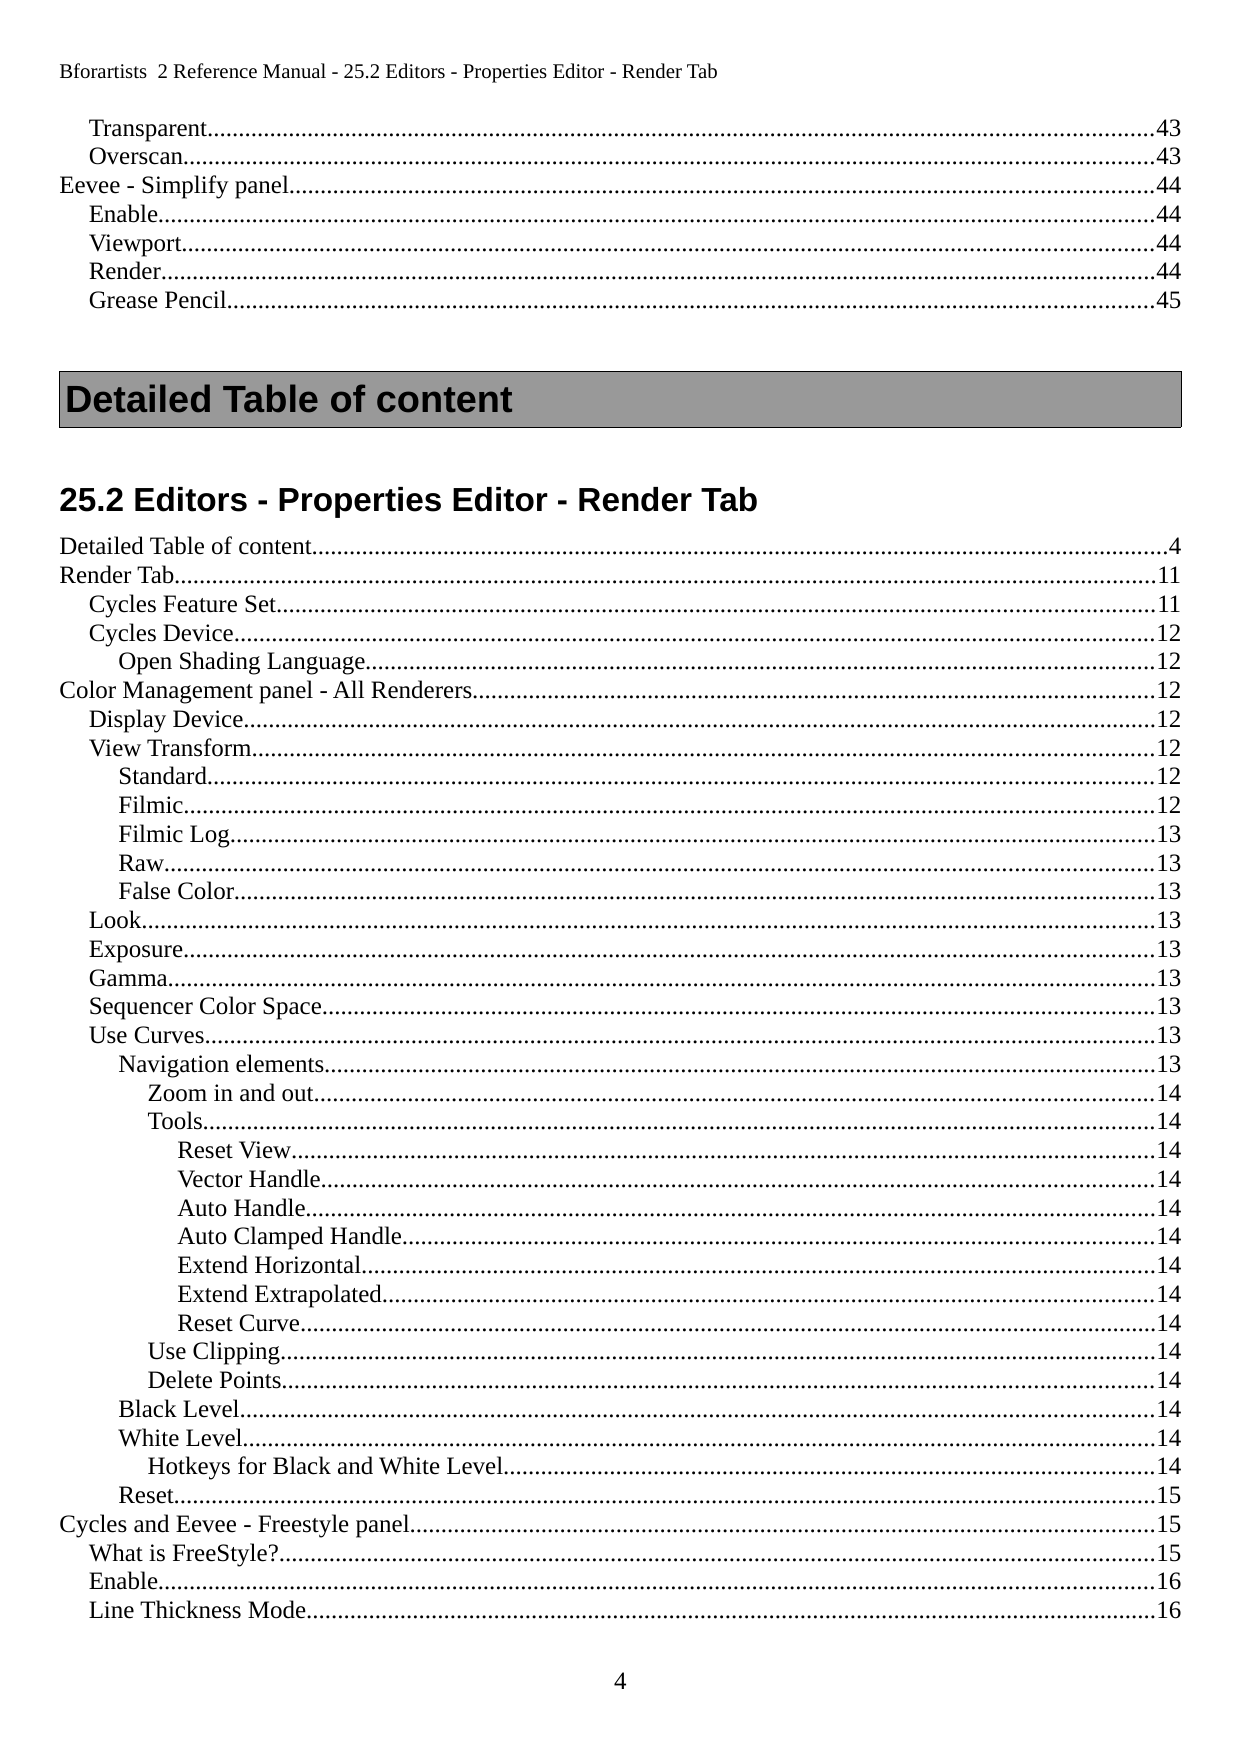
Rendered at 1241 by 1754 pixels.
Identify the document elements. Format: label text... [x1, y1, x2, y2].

text Reset View 14 [177, 1135, 1181, 1164]
text Hotkeys for Black and White Level 14 [147, 1451, 1181, 1480]
table_header Detailed Table of content [60, 372, 1181, 427]
text Extend Horizontal 14 [177, 1250, 1181, 1279]
text Detailed Table of content 4 [59, 531, 1181, 560]
text Use Curves 13 [88, 1020, 1181, 1049]
text Sequencer Color Space 13 [88, 991, 1181, 1020]
text Enable 44 [88, 199, 1181, 228]
text Auto Handle 14 [177, 1193, 1181, 1221]
text Vector Handle 14 [177, 1164, 1181, 1193]
text Cycles and Eevee - Freestyle panel 15 [59, 1509, 1181, 1538]
text Color Management panel - All Renderers 12 [59, 675, 1181, 704]
text Render Tab 11 [59, 560, 1181, 589]
text Filmic 12 [118, 790, 1181, 819]
text Viewport 44 [88, 228, 1181, 256]
text Eevee - Simplify panel 44 [59, 170, 1181, 199]
text Auto Clamped Handle 14 [177, 1221, 1181, 1250]
text Grease Pencil 45 [88, 285, 1181, 314]
text Render 44 [88, 256, 1181, 285]
text Tools 14 [147, 1106, 1181, 1135]
text Delete Points 14 [147, 1365, 1181, 1394]
subtitle 25.2 Editors - Properties Editor - Render Tab [59, 480, 1181, 519]
text Standard 12 [118, 761, 1181, 790]
text Display Device 12 [88, 704, 1181, 733]
text False Color 13 [118, 876, 1181, 905]
text Reset Curve 14 [177, 1308, 1181, 1336]
text Navigation elements 13 [118, 1049, 1181, 1078]
text Extend Extrapolated 14 [177, 1279, 1181, 1308]
text Cycles Device 12 [88, 618, 1181, 646]
text Reset 15 [118, 1480, 1181, 1509]
text What is FreeStyle? 15 [88, 1538, 1181, 1566]
text Open Shading Language 12 [118, 646, 1181, 675]
text Cycles Feature Set 11 [88, 589, 1181, 618]
text Zoom in and out 14 [147, 1078, 1181, 1106]
text Exposure 13 [88, 934, 1181, 963]
text White Level 14 [118, 1423, 1181, 1451]
text Look 13 [88, 905, 1181, 934]
text Transparent 43 [88, 113, 1181, 141]
text Use Clipping 14 [147, 1336, 1181, 1365]
text Line Thickness Mode 16 [88, 1595, 1181, 1624]
text Overscan 43 [88, 141, 1181, 170]
text View Transform 12 [88, 733, 1181, 761]
text Raw 13 [118, 848, 1181, 876]
text Enable 16 [88, 1566, 1181, 1595]
text Filmic Log 13 [118, 819, 1181, 848]
text Black Level 14 [118, 1394, 1181, 1423]
text Gamma 13 [88, 963, 1181, 991]
